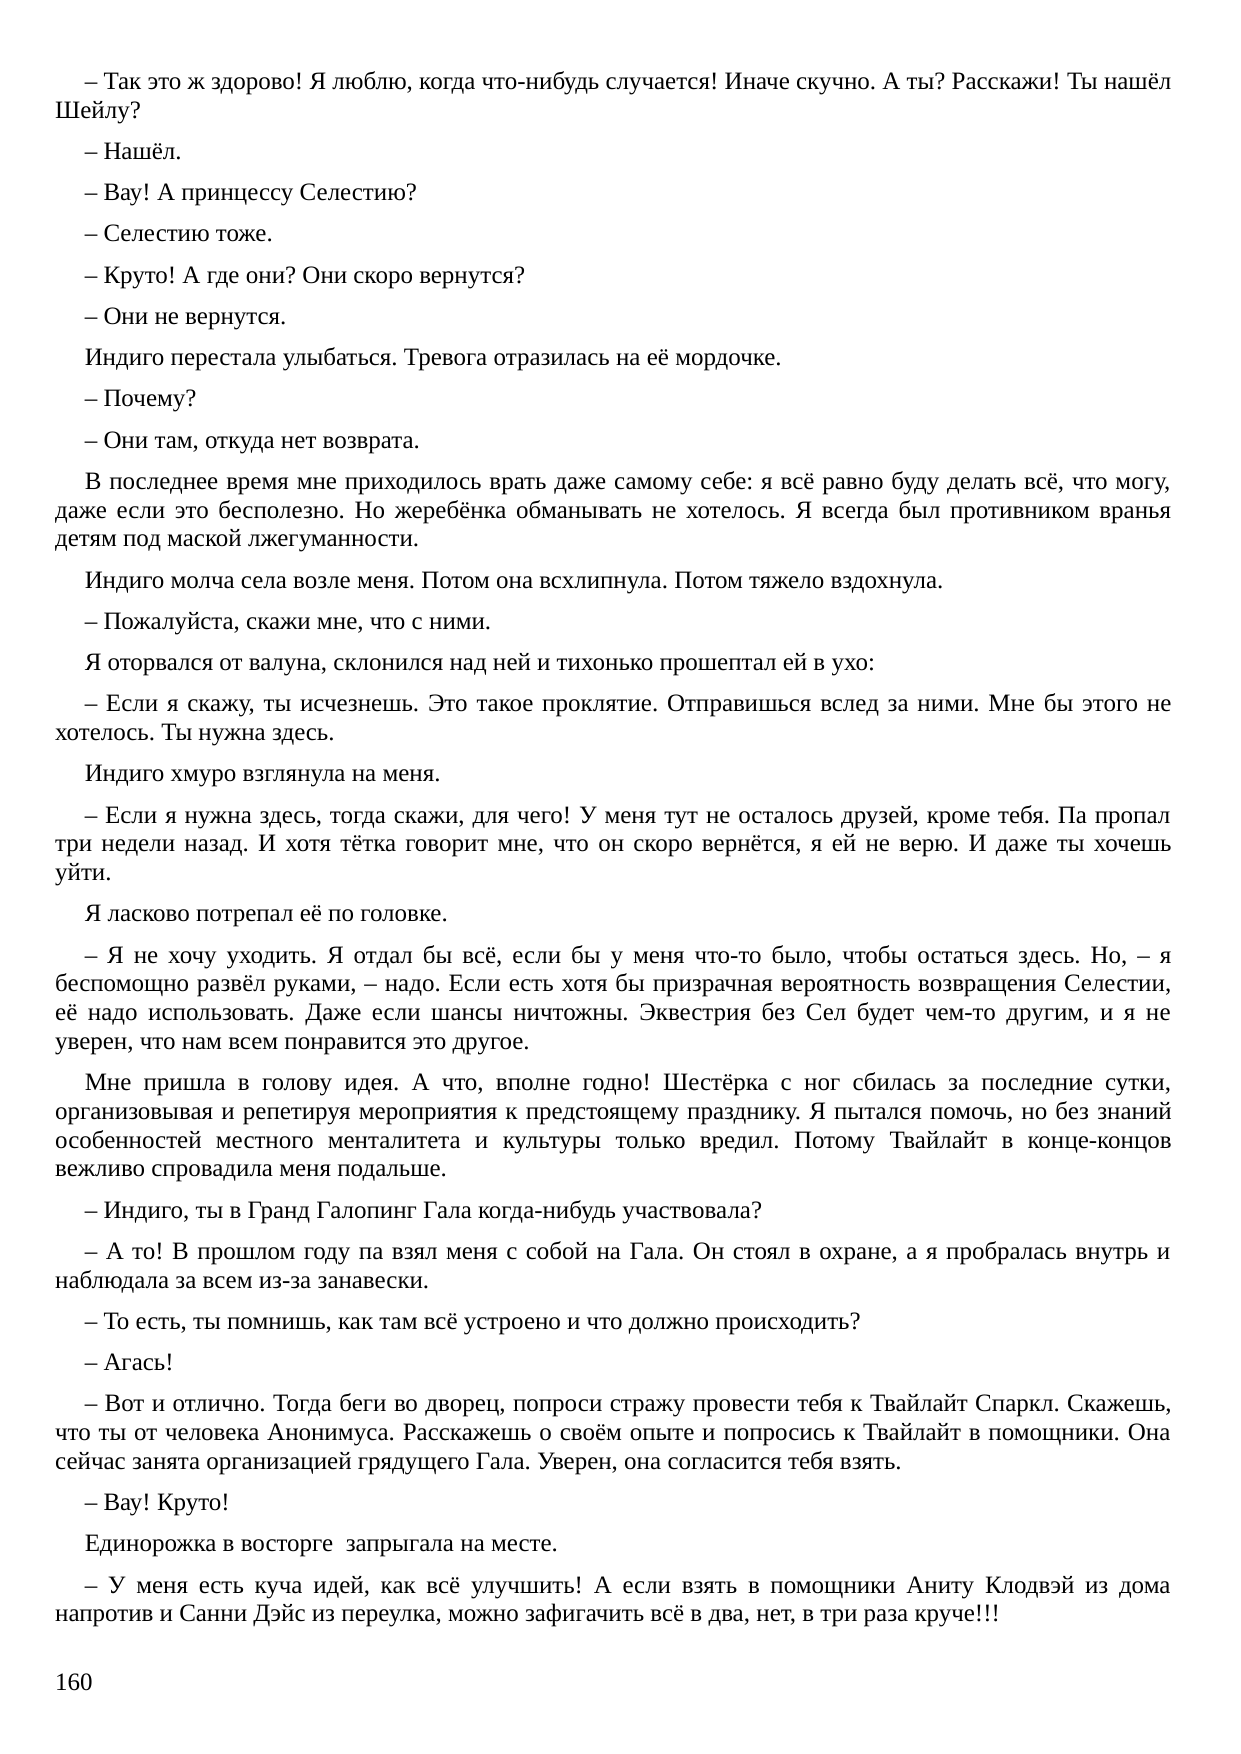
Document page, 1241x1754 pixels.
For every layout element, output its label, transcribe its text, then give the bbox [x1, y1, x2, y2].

text Индиго перестала улыбаться. Тревога отразилась на её мордочке. [55, 342, 1173, 371]
text – Они не вернутся. [55, 301, 1173, 330]
text – То есть, ты помнишь, как там всё устроено и что должно происходить? [55, 1306, 1173, 1335]
text В последнее время мне приходилось врать даже самому себе: я всё равно буду делать всё, что могу, даже если это бесполезно. Но жеребёнка обманывать не хотелось. Я всегда был противником вранья детям под маской лжегуманности. [55, 466, 1173, 552]
text – Нашёл. [55, 136, 1173, 165]
text Мне пришла в голову идея. А что, вполне годно! Шестёрка с ног сбилась за последние сутки, организовывая и репетируя мероприятия к предстоящему празднику. Я пытался помочь, но без знаний особенностей местного менталитета и культуры только вредил. Потому Твайлайт в конце-концов вежливо спровадила меня подальше. [55, 1067, 1173, 1182]
text Единорожка в восторге запрыгала на месте. [55, 1528, 1173, 1557]
text – Круто! А где они? Они скоро вернутся? [55, 260, 1173, 288]
text – Пожалуйста, скажи мне, что с ними. [55, 606, 1173, 635]
text – А то! В прошлом году па взял меня с собой на Гала. Он стоял в охране, а я пробралась внутрь и наблюдала за всем из-за занавески. [55, 1236, 1173, 1293]
text – Индиго, ты в Гранд Галопинг Гала когда-нибудь участвовала? [55, 1195, 1173, 1223]
text Я ласково потрепал её по головке. [55, 898, 1173, 927]
text Индиго хмуро взглянула на меня. [55, 758, 1173, 787]
text – Так это ж здорово! Я люблю, когда что-нибудь случается! Иначе скучно. А ты? Расскажи! Ты нашёл Шейлу? [55, 66, 1173, 123]
text – Вот и отлично. Тогда беги во дворец, попроси стражу провести тебя к Твайлайт Спаркл. Скажешь, что ты от человека Анонимуса. Расскажешь о своём опыте и попросись к Твайлайт в помощники. Она сейчас занята организацией грядущего Гала. Уверен, она согласится тебя взять. [55, 1388, 1173, 1475]
text Индиго молча села возле меня. Потом она всхлипнула. Потом тяжело вздохнула. [55, 565, 1173, 593]
text – Агась! [55, 1347, 1173, 1376]
text – Селестию тоже. [55, 218, 1173, 247]
text – Я не хочу уходить. Я отдал бы всё, если бы у меня что-то было, чтобы остаться здесь. Но, – я беспомощно развёл руками, – надо. Если есть хотя бы призрачная вероятность возвращения Селестии, её надо использовать. Даже если шансы ничтожны. Эквестрия без Сел будет чем-то другим, и я не уверен, что нам всем понравится это другое. [55, 940, 1173, 1055]
text – Вау! Круто! [55, 1487, 1173, 1516]
text – Вау! А принцессу Селестию? [55, 177, 1173, 206]
text – Если я скажу, ты исчезнешь. Это такое проклятие. Отправишься вслед за ними. Мне бы этого не хотелось. Ты нужна здесь. [55, 688, 1173, 746]
text – У меня есть куча идей, как всё улучшить! А если взять в помощники Аниту Клодвэй из дома напротив и Санни Дэйс из переулка, можно зафигачить всё в два, нет, в три раза круче!!! [55, 1570, 1173, 1627]
text – Почему? [55, 383, 1173, 412]
text – Они там, откуда нет возврата. [55, 425, 1173, 453]
text – Если я нужна здесь, тогда скажи, для чего! У меня тут не осталось друзей, кроме тебя. Па пропал три недели назад. И хотя тётка говорит мне, что он скоро вернётся, я ей не верю. И даже ты хочешь уйти. [55, 800, 1173, 886]
text Я оторвался от валуна, склонился над ней и тихонько прошептал ей в ухо: [55, 647, 1173, 676]
